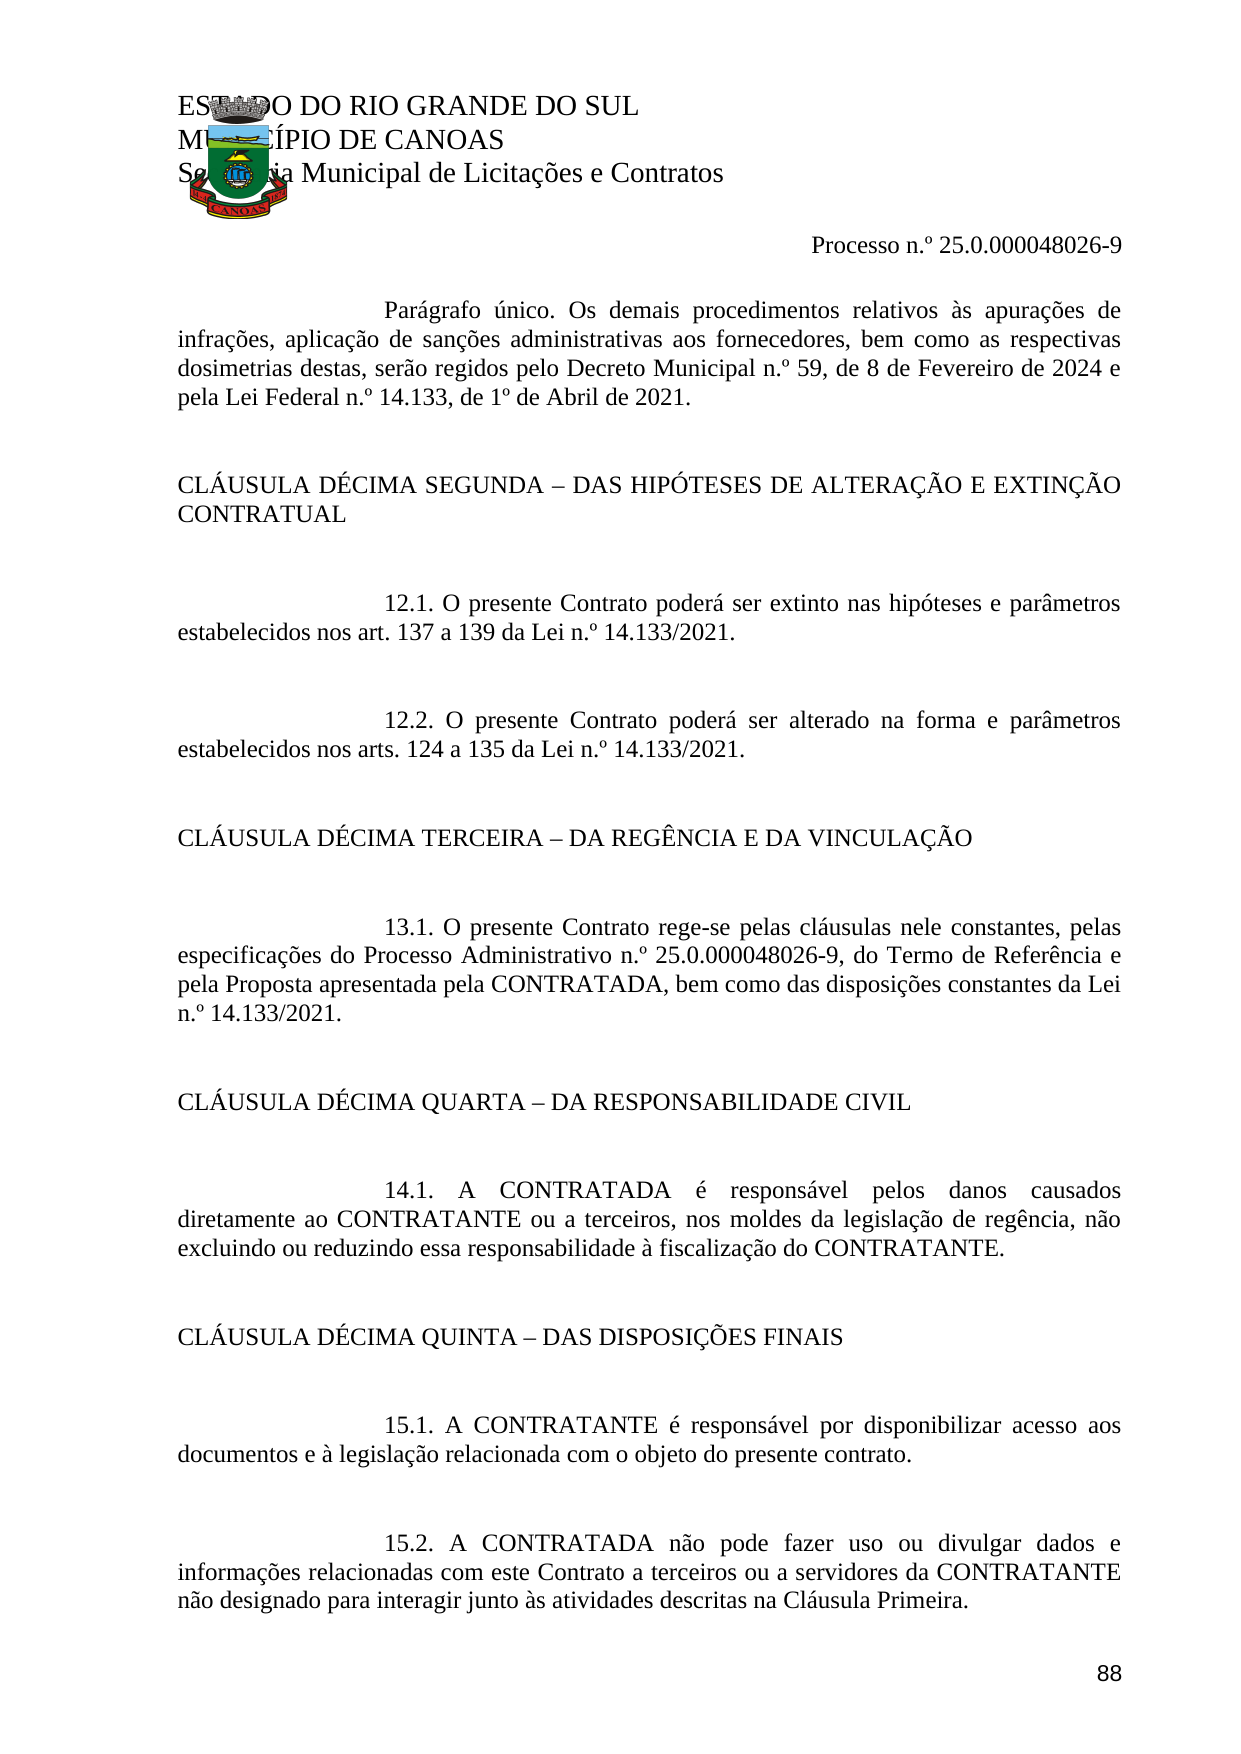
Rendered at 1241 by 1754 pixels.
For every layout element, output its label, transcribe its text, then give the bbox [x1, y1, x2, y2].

text CLÁUSULA DÉCIMA SEGUNDA – DAS HIPÓTESES DE ALTERAÇÃO E EXTINÇÃO CONTRATUAL [177, 470, 1122, 528]
text CLÁUSULA DÉCIMA QUARTA – DA RESPONSABILIDADE CIVIL [177, 1087, 1122, 1115]
text Parágrafo único. Os demais procedimentos relativos às apurações de infrações, aplicação de sanções administrativas aos fornecedores, bem como as respectivas dosimetrias destas, serão regidos pelo Decreto Municipal n.º 59, de 8 de Fevereiro de 2024 e pela Lei Federal n.º 14.133, de 1º de Abril de 2021. [177, 295, 1122, 410]
text CLÁUSULA DÉCIMA QUINTA – DAS DISPOSIÇÕES FINAIS [177, 1322, 1122, 1350]
text 15.2. A CONTRATADA não pode fazer uso ou divulgar dados e informações relacionadas com este Contrato a terceiros ou a servidores da CONTRATANTE não designado para interagir junto às atividades descritas na Cláusula Primeira. [177, 1528, 1122, 1614]
text 13.1. O presente Contrato rege-se pelas cláusulas nele constantes, pelas especificações do Processo Administrativo n.º 25.0.000048026-9, do Termo de Referência e pela Proposta apresentada pela CONTRATADA, bem como das disposições constantes da Lei n.º 14.133/2021. [177, 912, 1122, 1027]
text 15.1. A CONTRATANTE é responsável por disponibilizar acesso aos documentos e à legislação relacionada com o objeto do presente contrato. [177, 1410, 1122, 1468]
text 12.2. O presente Contrato poderá ser alterado na forma e parâmetros estabelecidos nos arts. 124 a 135 da Lei n.º 14.133/2021. [177, 705, 1122, 763]
text 14.1. A CONTRATADA é responsável pelos danos causados diretamente ao CONTRATANTE ou a terceiros, nos moldes da legislação de regência, não excluindo ou reduzindo essa responsabilidade à fiscalização do CONTRATANTE. [177, 1175, 1122, 1262]
text 12.1. O presente Contrato poderá ser extinto nas hipóteses e parâmetros estabelecidos nos art. 137 a 139 da Lei n.º 14.133/2021. [177, 588, 1122, 645]
text CLÁUSULA DÉCIMA TERCEIRA – DA REGÊNCIA E DA VINCULAÇÃO [177, 823, 1122, 852]
